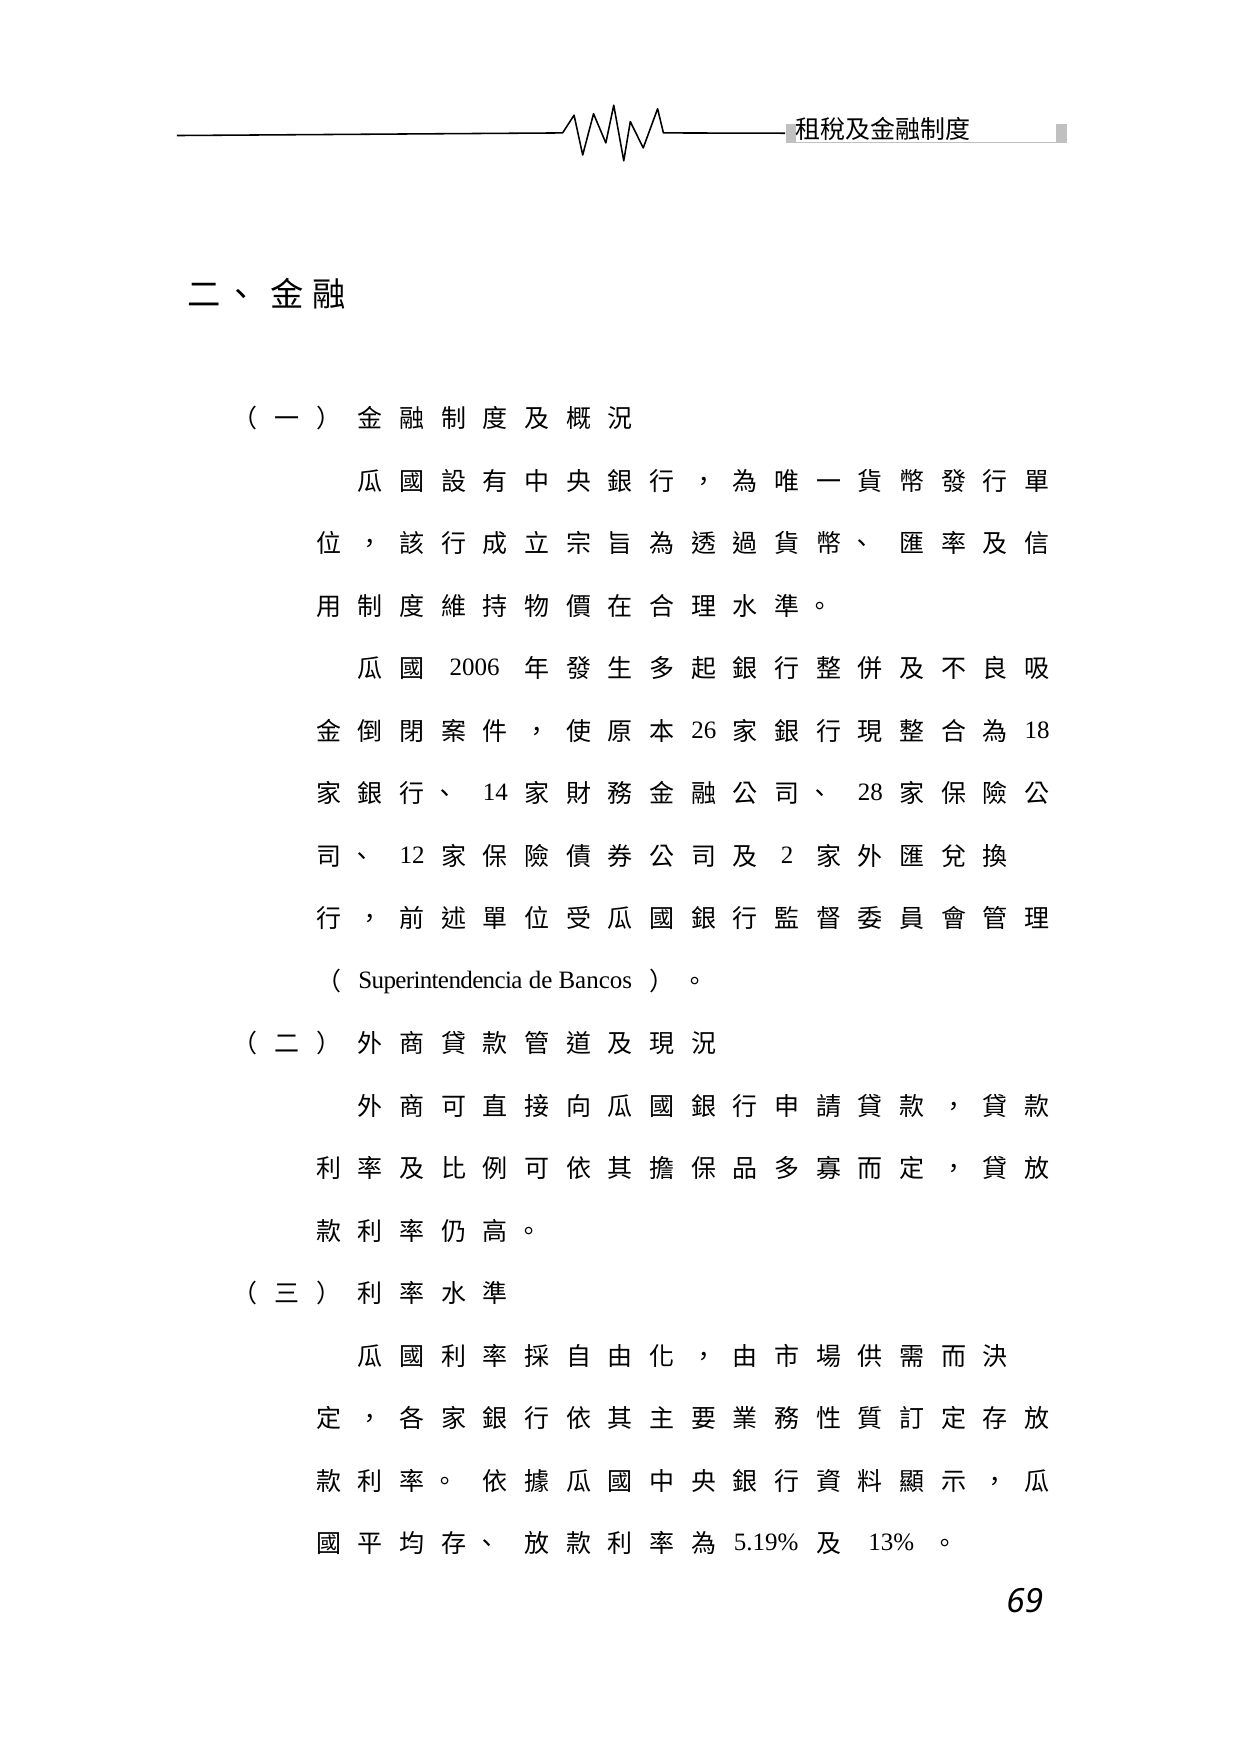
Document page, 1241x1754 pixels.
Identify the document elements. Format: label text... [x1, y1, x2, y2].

text 瓜國2006年發生多起銀行整併及不良吸金倒閉案件，使原本26家銀行現整合為18家銀行、14家財務金融公司、28家保險公司、12家保險債券公司及2家外匯兌換行，前述單位受瓜國銀行監督委員會管理（Superintendencia de Bancos）。 [281, 625, 1058, 1000]
text （一）金融制度及概況 [207, 375, 1058, 438]
text （二）外商貸款管道及現況 [207, 1000, 1058, 1063]
text 外商可直接向瓜國銀行申請貸款，貸款利率及比例可依其擔保品多寡而定，貸放款利率仍高。 [281, 1063, 1058, 1250]
text 瓜國設有中央銀行，為唯一貨幣發行單位，該行成立宗旨為透過貨幣、匯率及信用制度維持物價在合理水準。 [281, 438, 1058, 625]
text 瓜國利率採自由化，由市場供需而決定，各家銀行依其主要業務性質訂定存放款利率。依據瓜國中央銀行資料顯示，瓜國平均存、放款利率為5.19%及13%。 [281, 1313, 1058, 1563]
text 二、金融 [183, 250, 1058, 313]
text （三）利率水準 [207, 1250, 1058, 1313]
